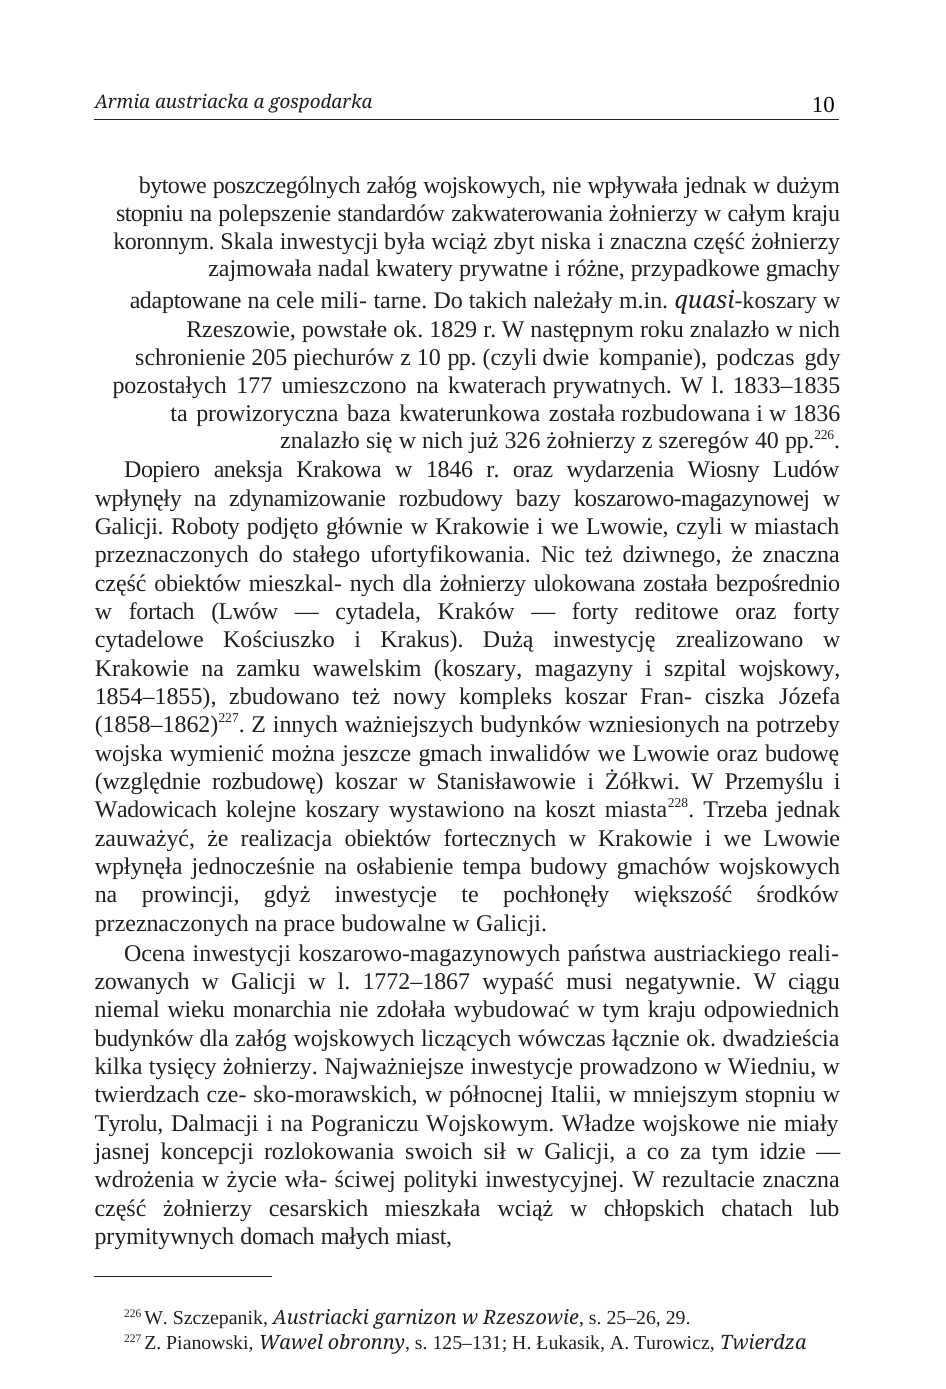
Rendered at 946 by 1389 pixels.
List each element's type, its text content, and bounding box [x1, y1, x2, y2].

text 226 W. Szczepanik, Austriacki garnizon w Rzeszowie, s. 25–26, 29. [124, 1305, 879, 1330]
text 227 Z. Pianowski, Wawel obronny, s. 125–131; H. Łukasik, A. Turowicz, Twierdza [94, 1331, 879, 1354]
text Ocena inwestycji koszarowo-magazynowych państwa austriackiego reali- zowanych w Galicji w l. 1772–1867 wypaść musi negatywnie. W ciągu niemal wieku monarchia nie zdołała wybudować w tym kraju odpowiednich budynków dla załóg wojskowych liczących wówczas łącznie ok. dwadzieścia kilka tysięcy żołnierzy. Najważniejsze inwestycje prowadzono w Wiedniu, w twierdzach cze- sko-morawskich, w północnej Italii, w mniejszym stopniu w Tyrolu, Dalmacji i na Pograniczu Wojskowym. Władze wojskowe nie miały jasnej koncepcji rozlokowania swoich sił w Galicji, a co za tym idzie — wdrożenia w życie wła- ściwej polityki inwestycyjnej. W rezultacie znaczna część żołnierzy cesarskich mieszkała wciąż w chłopskich chatach lub prymitywnych domach małych miast, [94, 938, 840, 1249]
text bytowe poszczególnych załóg wojskowych, nie wpływała jednak w dużym stopniu na polepszenie standardów zakwaterowania żołnierzy w całym kraju koronnym. Skala inwestycji była wciąż zbyt niska i znaczna część żołnierzy zajmowała nadal kwatery prywatne i różne, przypadkowe gmachy adaptowane na cele mili- tarne. Do takich należały m.in. quasi-koszary w Rzeszowie, powstałe ok. 1829 r. W następnym roku znalazło w nich schronienie 205 piechurów z 10 pp. (czyli dwie kompanie), podczas gdy pozostałych 177 umieszczono na kwaterach prywatnych. W l. 1833–1835 ta prowizoryczna baza kwaterunkowa została rozbudowana i w 1836 znalazło się w nich już 326 żołnierzy z szeregów 40 pp.226. [92, 171, 840, 454]
text Dopiero aneksja Krakowa w 1846 r. oraz wydarzenia Wiosny Ludów wpłynęły na zdynamizowanie rozbudowy bazy koszarowo-magazynowej w Galicji. Roboty podjęto głównie w Krakowie i we Lwowie, czyli w miastach przeznaczonych do stałego ufortyfikowania. Nic też dziwnego, że znaczna część obiektów mieszkal- nych dla żołnierzy ulokowana została bezpośrednio w fortach (Lwów — cytadela, Kraków — forty reditowe oraz forty cytadelowe Kościuszko i Krakus). Dużą inwestycję zrealizowano w Krakowie na zamku wawelskim (koszary, magazyny i szpital wojskowy, 1854–1855), zbudowano też nowy kompleks koszar Fran- ciszka Józefa (1858–1862)227. Z innych ważniejszych budynków wzniesionych na potrzeby wojska wymienić można jeszcze gmach inwalidów we Lwowie oraz budowę (względnie rozbudowę) koszar w Stanisławowie i Żółkwi. W Przemyślu i Wadowicach kolejne koszary wystawiono na koszt miasta228. Trzeba jednak zauważyć, że realizacja obiektów fortecznych w Krakowie i we Lwowie wpłynęła jednocześnie na osłabienie tempa budowy gmachów wojskowych na prowincji, gdyż inwestycje te pochłonęły większość środków przeznaczonych na prace budowalne w Galicji. [94, 455, 840, 936]
